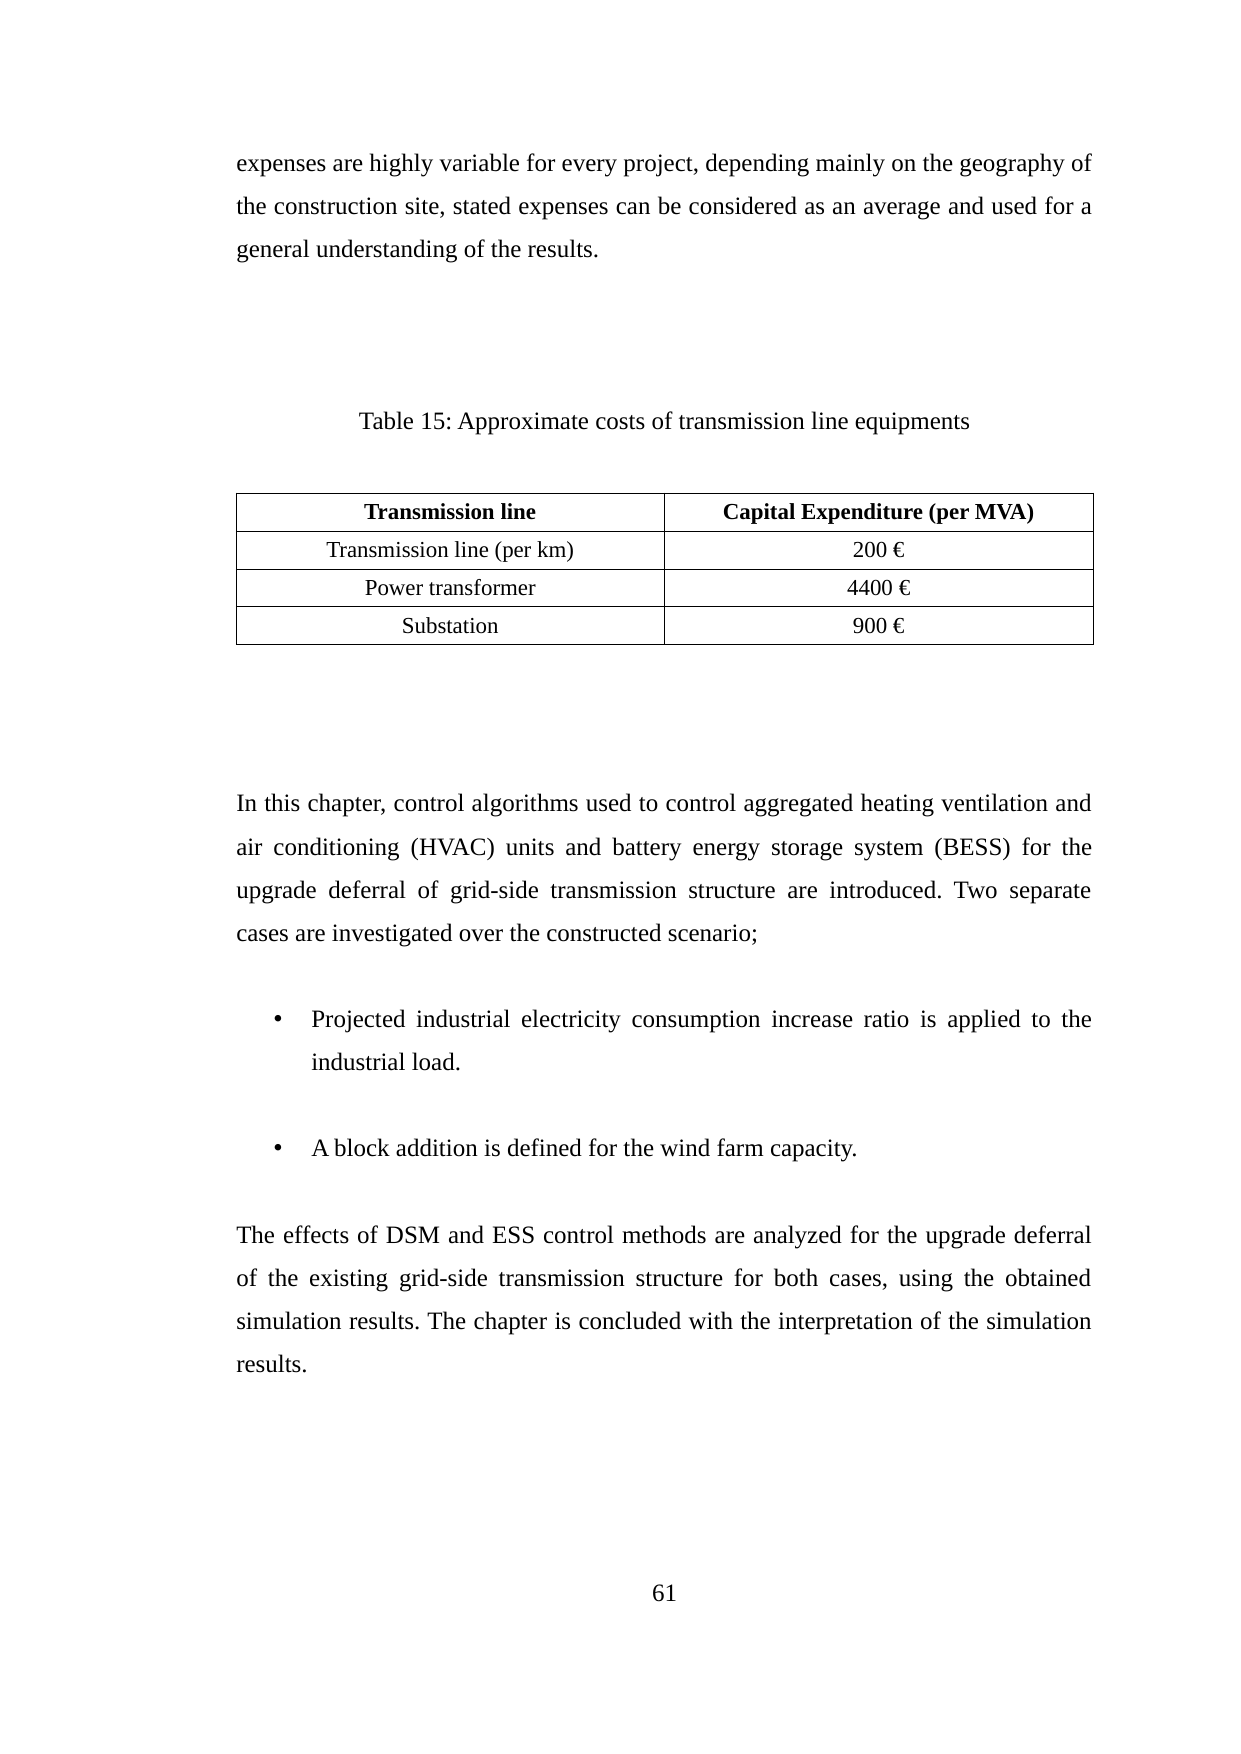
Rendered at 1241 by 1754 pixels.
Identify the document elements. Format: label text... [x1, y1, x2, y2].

table_cell 4400 € [665, 570, 1093, 606]
table_cell 900 € [665, 607, 1093, 644]
text The effects of DSM and ESS control methods are analyzed for the upgrade deferral of the existing grid-side transmission structure for both cases, using the obtained simulation results. The chapter is concluded with the interpretation of the simulation results. [236, 1220, 1093, 1378]
table_header Capital Expenditure (per MVA) [665, 494, 1093, 531]
table_cell Power transformer [237, 570, 664, 606]
table_cell Substation [237, 607, 664, 644]
table_cell 200 € [665, 532, 1093, 568]
text Table 15: Approximate costs of transmission line equipments [236, 406, 1093, 435]
text In this chapter, control algorithms used to control aggregated heating ventilation and air conditioning (HVAC) units and battery energy storage system (BESS) for the upgrade deferral of grid-side transmission structure are introduced. Two separate cases are investigated over the constructed scenario; [236, 788, 1093, 947]
list Projected industrial electricity consumption increase ratio is applied to the industrial load. [273, 1004, 1093, 1076]
list A block addition is defined for the wind farm capacity. [273, 1133, 1093, 1162]
table_header Transmission line [237, 494, 664, 531]
table_cell Transmission line (per km) [237, 532, 664, 568]
text expenses are highly variable for every project, depending mainly on the geography of the construction site, stated expenses can be considered as an average and used for a general understanding of the results. [236, 148, 1093, 263]
